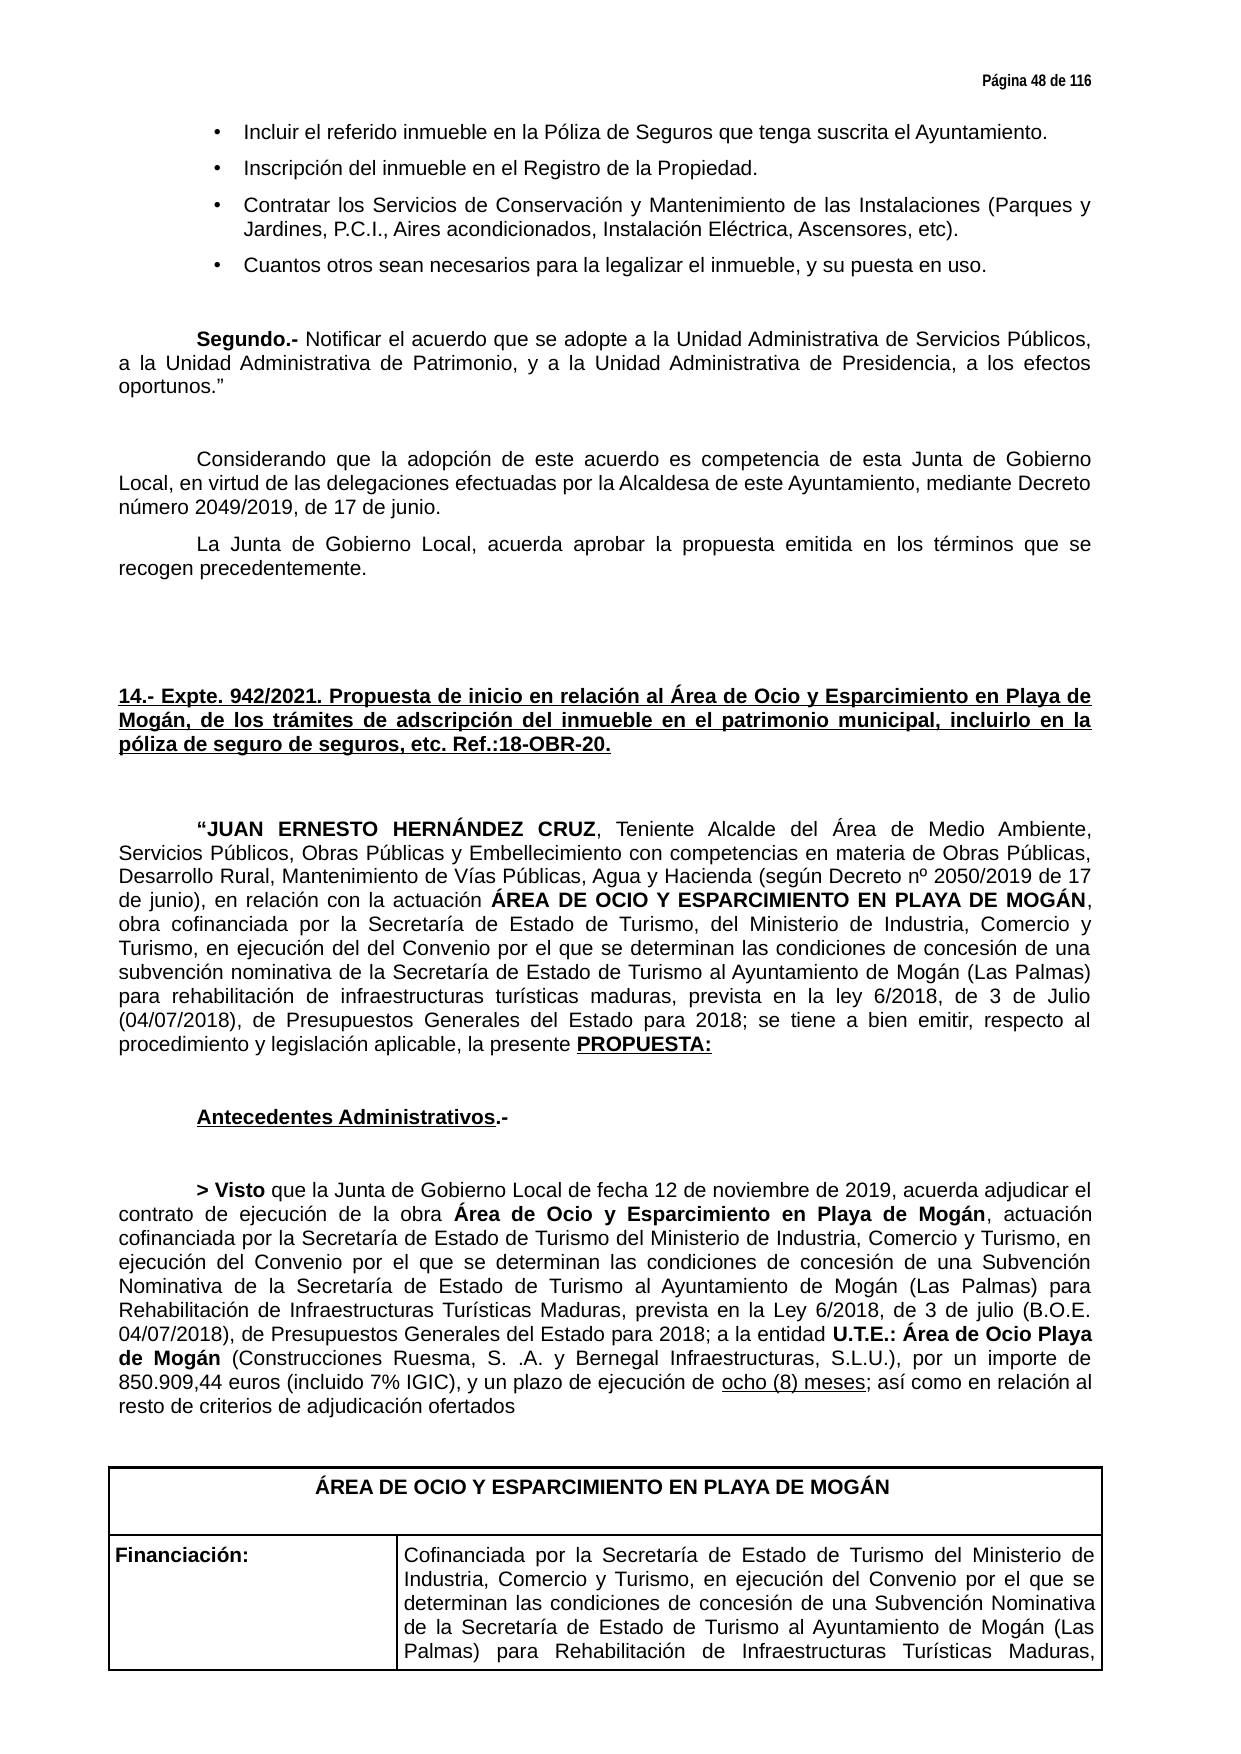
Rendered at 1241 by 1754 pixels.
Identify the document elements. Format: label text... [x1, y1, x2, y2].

list Incluir el referido inmueble en la Póliza de Seguros que tenga suscrita el Ayuntamiento. [214, 120, 1092, 144]
text 14.- Expte. 942/2021. Propuesta de inicio en relación al Área de Ocio y Esparcimiento en Playa de [118, 684, 1092, 705]
list Contratar los Servicios de Conservación y Mantenimiento de las Instalaciones (Parques y Jardines, P.C.I., Aires acondicionados, Instalación Eléctrica, Ascensores, etc). [214, 193, 1092, 241]
list Cuantos otros sean necesarios para la legalizar el inmueble, y su puesta en uso. [214, 253, 1092, 277]
text Segundo.- Notificar el acuerdo que se adopte a la Unidad Administrativa de Servicios Públicos, a la Unidad Administrativa de Patrimonio, y a la Unidad Administrativa de Presidencia, a los efectos oportunos.” [118, 326, 1092, 398]
table_cell Financiación: [110, 1536, 396, 1669]
table_cell Cofinanciada por la Secretaría de Estado de Turismo del Ministerio de Industria, Comercio y Turismo, en ejecución del Convenio por el que se determinan las condiciones de concesión de una Subvención Nominativa de la Secretaría de Estado de Turismo al Ayuntamiento de Mogán (Las Palmas) para Rehabilitación de Infraestructuras Turísticas Maduras, [398, 1536, 1101, 1669]
text Considerando que la adopción de este acuerdo es competencia de esta Junta de Gobierno Local, en virtud de las delegaciones efectuadas por la Alcaldesa de este Ayuntamiento, mediante Decreto número 2049/2019, de 17 de junio. [118, 447, 1092, 519]
text La Junta de Gobierno Local, acuerda aprobar la propuesta emitida en los términos que se recogen precedentemente. [118, 532, 1092, 579]
list Inscripción del inmueble en el Registro de la Propiedad. [214, 156, 1092, 180]
text Mogán, de los trámites de adscripción del inmueble en el patrimonio municipal, incluirlo en la [118, 706, 1092, 729]
text “JUAN ERNESTO HERNÁNDEZ CRUZ, Teniente Alcalde del Área de Medio Ambiente, Servicios Públicos, Obras Públicas y Embellecimiento con competencias en materia de Obras Públicas, Desarrollo Rural, Mantenimiento de Vías Públicas, Agua y Hacienda (según Decreto nº 2050/2019 de 17 de junio), en relación con la actuación ÁREA DE OCIO Y ESPARCIMIENTO EN PLAYA DE MOGÁN, obra cofinanciada por la Secretaría de Estado de Turismo, del Ministerio de Industria, Comercio y Turismo, en ejecución del del Convenio por el que se determinan las condiciones de concesión de una subvención nominativa de la Secretaría de Estado de Turismo al Ayuntamiento de Mogán (Las Palmas) para rehabilitación de infraestructuras turísticas maduras, prevista en la ley 6/2018, de 3 de Julio (04/07/2018), de Presupuestos Generales del Estado para 2018; se tiene a bien emitir, respecto al procedimiento y legislación aplicable, la presente PROPUESTA: [118, 816, 1092, 1056]
text póliza de seguro de seguros, etc. Ref.:18-OBR-20. [118, 730, 1092, 756]
table_header ÁREA DE OCIO Y ESPARCIMIENTO EN PLAYA DE MOGÁN [110, 1469, 1101, 1534]
text > Visto que la Junta de Gobierno Local de fecha 12 de noviembre de 2019, acuerda adjudicar el contrato de ejecución de la obra Área de Ocio y Esparcimiento en Playa de Mogán, actuación cofinanciada por la Secretaría de Estado de Turismo del Ministerio de Industria, Comercio y Turismo, en ejecución del Convenio por el que se determinan las condiciones de concesión de una Subvención Nominativa de la Secretaría de Estado de Turismo al Ayuntamiento de Mogán (Las Palmas) para Rehabilitación de Infraestructuras Turísticas Maduras, prevista en la Ley 6/2018, de 3 de julio (B.O.E. 04/07/2018), de Presupuestos Generales del Estado para 2018; a la entidad U.T.E.: Área de Ocio Playa de Mogán (Construcciones Ruesma, S. .A. y Bernegal Infraestructuras, S.L.U.), por un importe de 850.909,44 euros (incluido 7% IGIC), y un plazo de ejecución de ocho (8) meses; así como en relación al resto de criterios de adjudicación ofertados [118, 1178, 1092, 1417]
text Antecedentes Administrativos.- [118, 1105, 1092, 1129]
